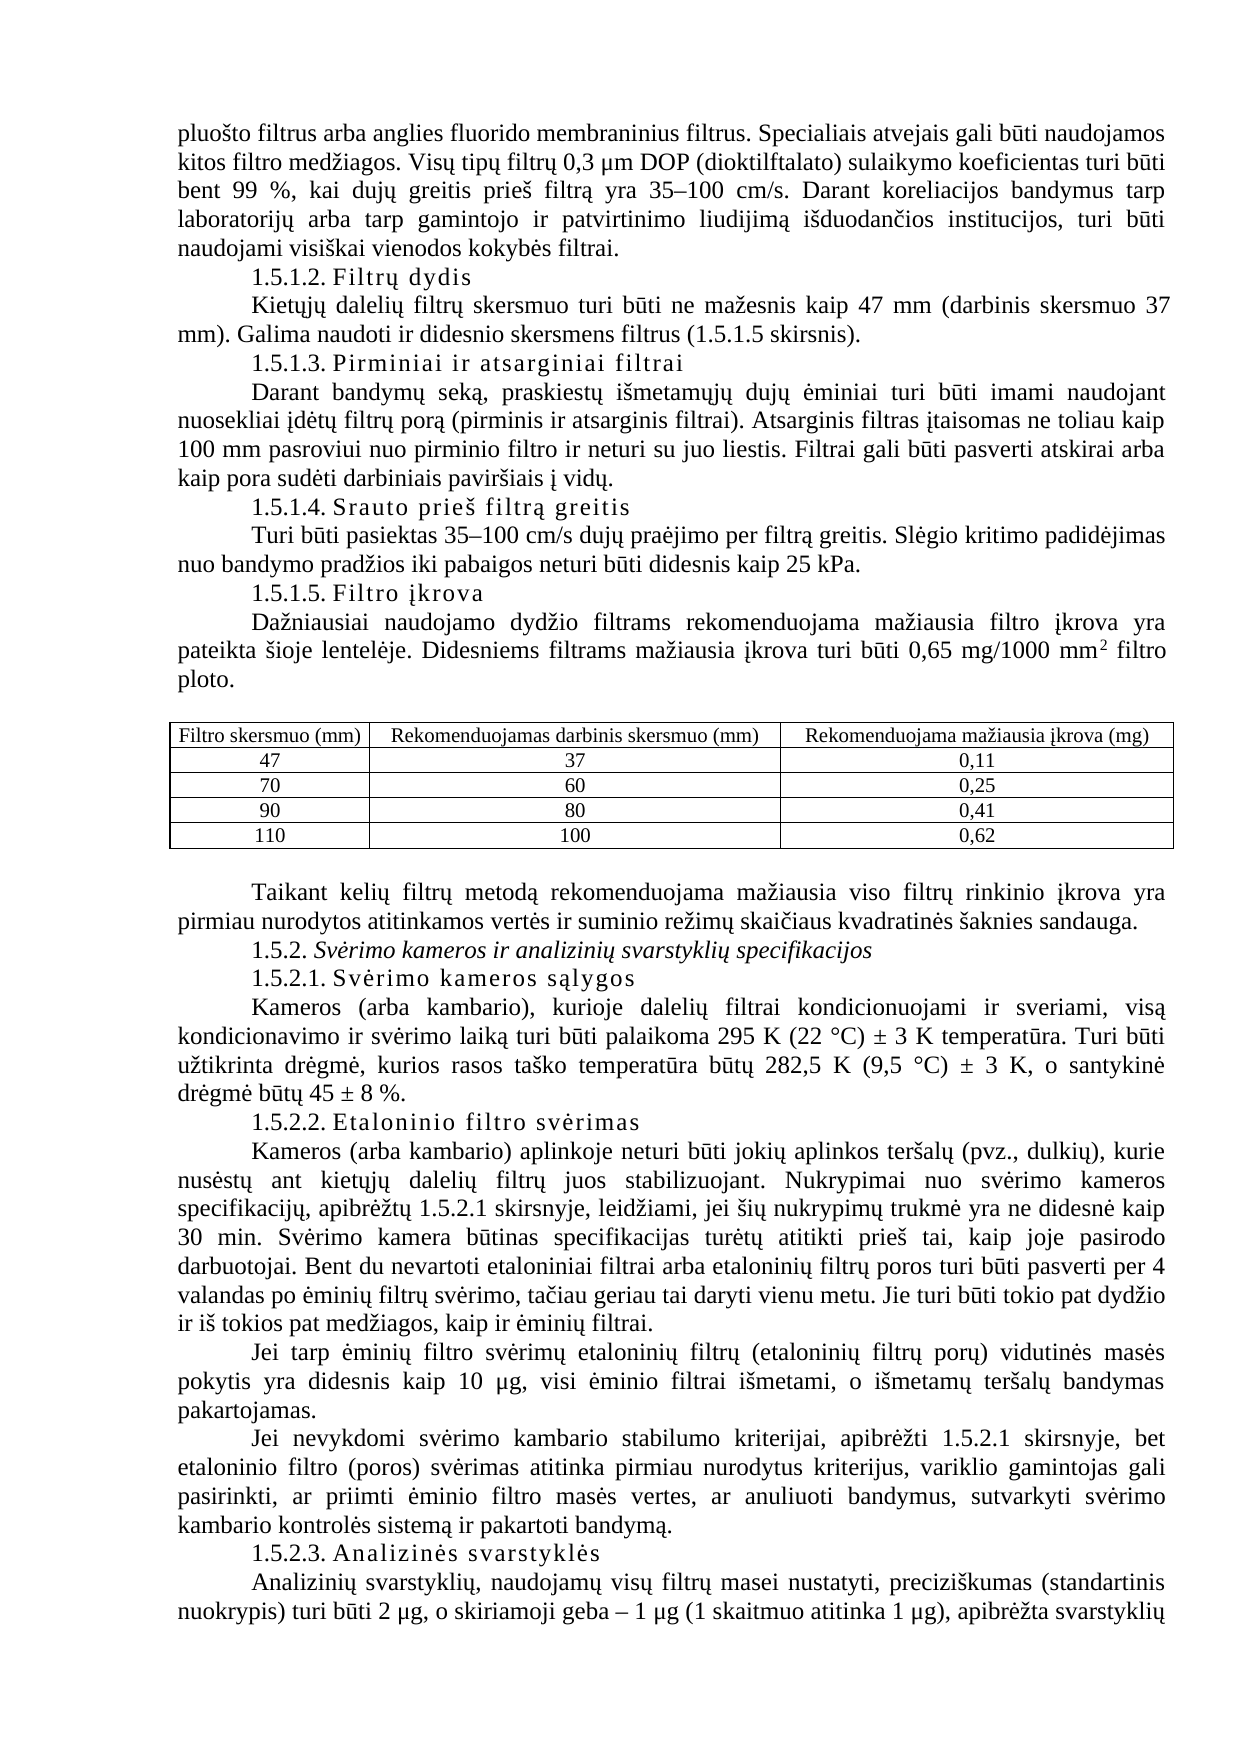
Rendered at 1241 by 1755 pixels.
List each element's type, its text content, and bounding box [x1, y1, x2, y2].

table_cell 37 [370, 748, 780, 772]
table_header Rekomenduojamas darbinis skersmuo (mm) [370, 723, 780, 747]
table_cell 47 [171, 748, 369, 772]
table_cell 80 [370, 798, 780, 822]
text 1.5.1.4. Srauto prieš filtrą greitis [177, 492, 1166, 521]
table_cell 70 [171, 773, 369, 797]
text 1.5.1.5. Filtro įkrova [177, 578, 1166, 607]
table_header Filtro skersmuo (mm) [171, 723, 369, 747]
text Darant bandymų seką, praskiestų išmetamųjų dujų ėminiai turi būti imami naudojant nuosekliai įdėtų filtrų porą (pirminis ir atsarginis filtrai). Atsarginis filtras įtaisomas ne toliau kaip 100 mm pasroviui nuo pirminio filtro ir neturi su juo liestis. Filtrai gali būti pasverti atskirai arba kaip pora sudėti darbiniais paviršiais į vidų. [177, 377, 1166, 492]
table_cell 0,62 [781, 823, 1173, 847]
table_cell 0,11 [781, 748, 1173, 772]
text 1.5.1.3. Pirminiai ir atsarginiai filtrai [177, 348, 1166, 377]
text Kameros (arba kambario) aplinkoje neturi būti jokių aplinkos teršalų (pvz., dulkių), kurie nusėstų ant kietųjų dalelių filtrų juos stabilizuojant. Nukrypimai nuo svėrimo kameros specifikacijų, apibrėžtų 1.5.2.1 skirsnyje, leidžiami, jei šių nukrypimų trukmė yra ne didesnė kaip 30 min. Svėrimo kamera būtinas specifikacijas turėtų atitikti prieš tai, kaip joje pasirodo darbuotojai. Bent du nevartoti etaloniniai filtrai arba etaloninių filtrų poros turi būti pasverti per 4 valandas po ėminių filtrų svėrimo, tačiau geriau tai daryti vienu metu. Jie turi būti tokio pat dydžio ir iš tokios pat medžiagos, kaip ir ėminių filtrai. [177, 1136, 1166, 1337]
table_cell 60 [370, 773, 780, 797]
text 1.5.1.2. Filtrų dydis [177, 262, 1166, 291]
text Analizinių svarstyklių, naudojamų visų filtrų masei nustatyti, preciziškumas (standartinis nuokrypis) turi būti 2 μg, o skiriamoji geba – 1 μg (1 skaitmuo atitinka 1 μg), apibrėžta svarstyklių [177, 1567, 1166, 1625]
table_header Rekomenduojama mažiausia įkrova (mg) [781, 723, 1173, 747]
text 1.5.2.3. Analizinės svarstyklės [177, 1538, 1166, 1567]
text Jei tarp ėminių filtro svėrimų etaloninių filtrų (etaloninių filtrų porų) vidutinės masės pokytis yra didesnis kaip 10 μg, visi ėminio filtrai išmetami, o išmetamų teršalų bandymas pakartojamas. [177, 1337, 1166, 1423]
table_cell 110 [171, 823, 369, 847]
table_cell 100 [370, 823, 780, 847]
text Turi būti pasiektas 35–100 cm/s dujų praėjimo per filtrą greitis. Slėgio kritimo padidėjimas nuo bandymo pradžios iki pabaigos neturi būti didesnis kaip 25 kPa. [177, 521, 1166, 578]
text 1.5.2. Svėrimo kameros ir analizinių svarstyklių specifikacijos [177, 935, 1166, 963]
text pluošto filtrus arba anglies fluorido membraninius filtrus. Specialiais atvejais gali būti naudojamos kitos filtro medžiagos. Visų tipų filtrų 0,3 μm DOP (dioktilftalato) sulaikymo koeficientas turi būti bent 99 %, kai dujų greitis prieš filtrą yra 35–100 cm/s. Darant koreliacijos bandymus tarp laboratorijų arba tarp gamintojo ir patvirtinimo liudijimą išduodančios institucijos, turi būti naudojami visiškai vienodos kokybės filtrai. [177, 118, 1166, 262]
text 1.5.2.1. Svėrimo kameros sąlygos [177, 963, 1166, 992]
text Taikant kelių filtrų metodą rekomenduojama mažiausia viso filtrų rinkinio įkrova yra pirmiau nurodytos atitinkamos vertės ir suminio režimų skaičiaus kvadratinės šaknies sandauga. [177, 877, 1166, 935]
text Dažniausiai naudojamo dydžio filtrams rekomenduojama mažiausia filtro įkrova yra pateikta šioje lentelėje. Didesniems filtrams mažiausia įkrova turi būti 0,65 mg/1000 mm2 filtro ploto. [177, 607, 1166, 693]
text Jei nevykdomi svėrimo kambario stabilumo kriterijai, apibrėžti 1.5.2.1 skirsnyje, bet etaloninio filtro (poros) svėrimas atitinka pirmiau nurodytus kriterijus, variklio gamintojas gali pasirinkti, ar priimti ėminio filtro masės vertes, ar anuliuoti bandymus, sutvarkyti svėrimo kambario kontrolės sistemą ir pakartoti bandymą. [177, 1423, 1166, 1538]
table_cell 90 [171, 798, 369, 822]
text Kietųjų dalelių filtrų skersmuo turi būti ne mažesnis kaip 47 mm (darbinis skersmuo 37 mm). Galima naudoti ir didesnio skersmens filtrus (1.5.1.5 skirsnis). [177, 291, 1172, 348]
text 1.5.2.2. Etaloninio filtro svėrimas [177, 1107, 1166, 1136]
table_cell 0,41 [781, 798, 1173, 822]
text Kameros (arba kambario), kurioje dalelių filtrai kondicionuojami ir sveriami, visą kondicionavimo ir svėrimo laiką turi būti palaikoma 295 K (22 °C) ± 3 K temperatūra. Turi būti užtikrinta drėgmė, kurios rasos taško temperatūra būtų 282,5 K (9,5 °C) ± 3 K, o santykinė drėgmė būtų 45 ± 8 %. [177, 992, 1166, 1107]
table_cell 0,25 [781, 773, 1173, 797]
